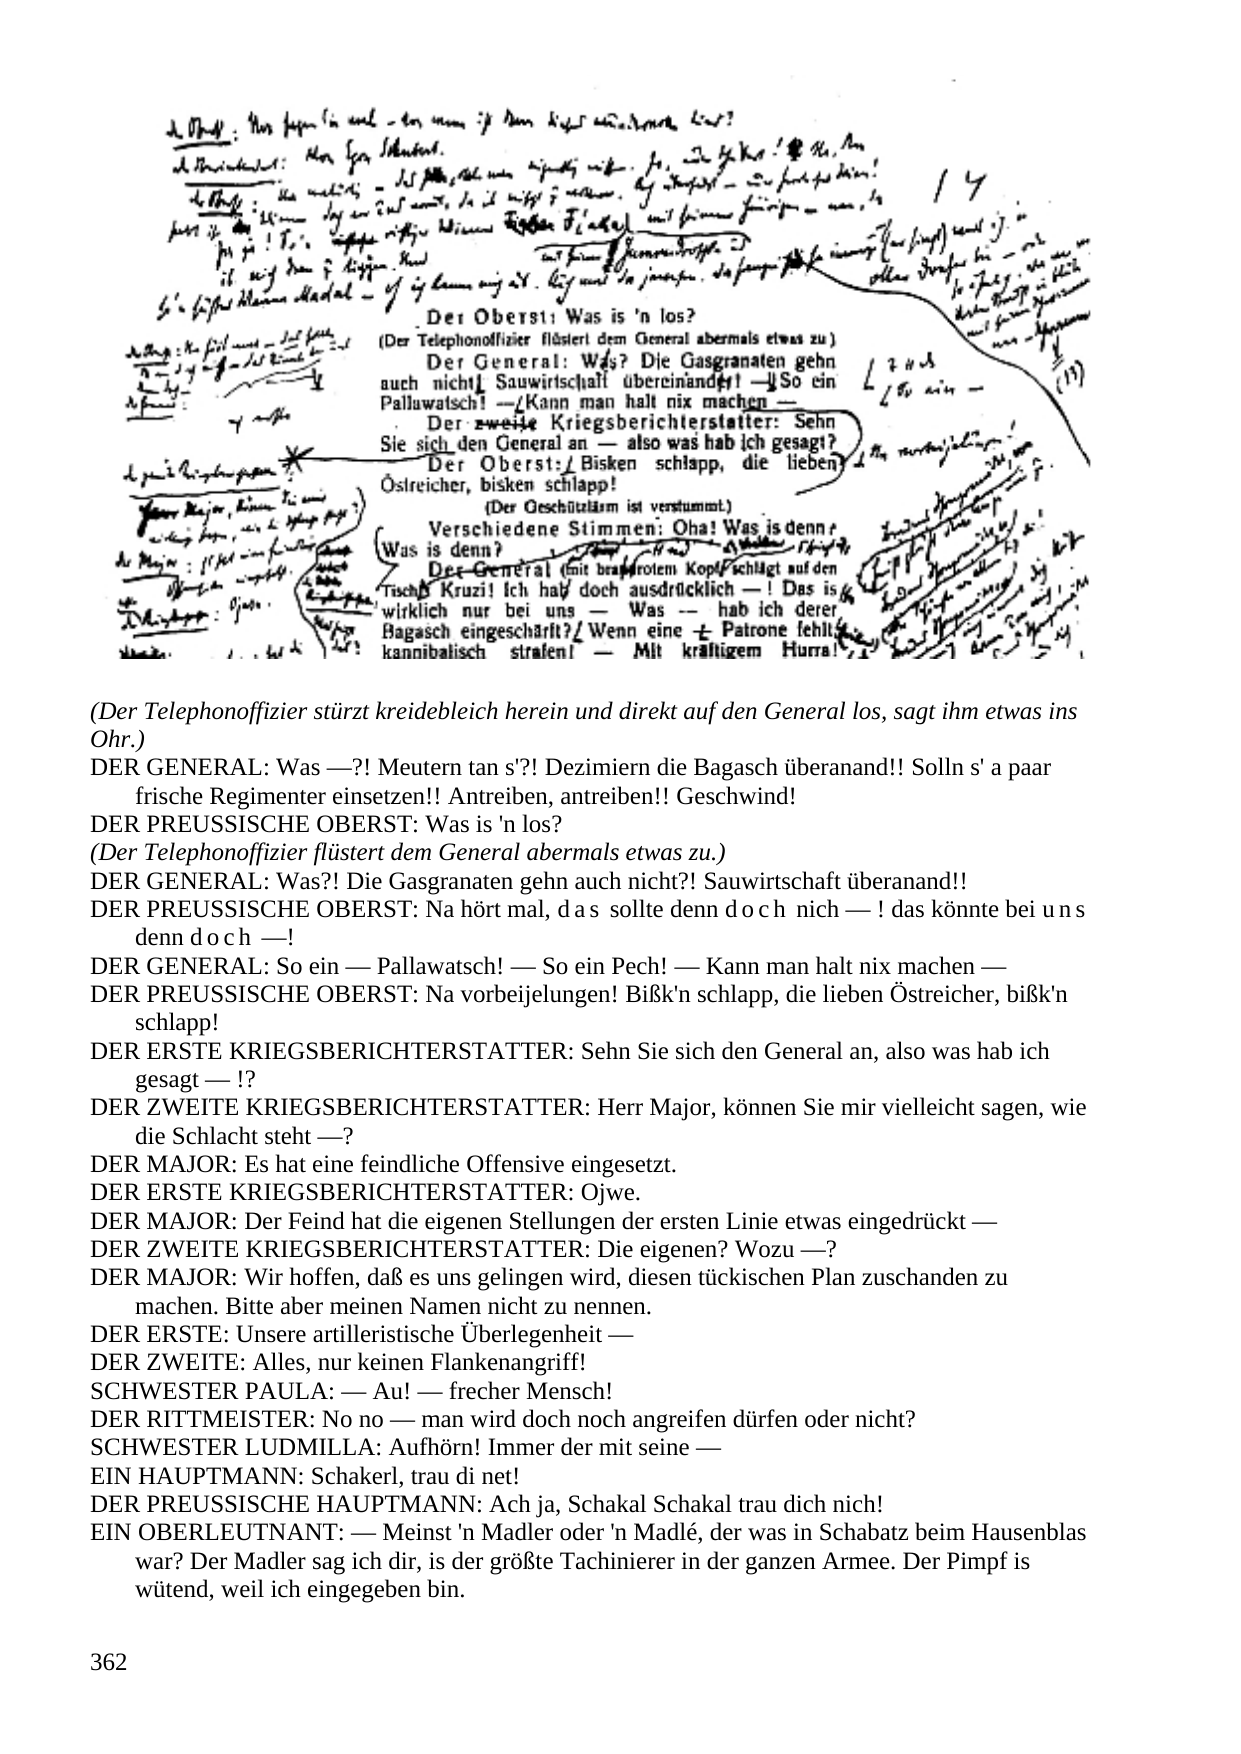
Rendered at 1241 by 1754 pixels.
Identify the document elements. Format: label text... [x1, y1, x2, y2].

text EIN OBERLEUTNANT: — Meinst 'n Madler oder 'n Madlé, der was in Schabatz beim Hausenblas war? Der Madler sag ich dir, is der größte Tachinierer in der ganzen Armee. Der Pimpf is wütend, weil ich eingegeben bin. [90, 1518, 1091, 1603]
text DER GENERAL: So ein — Pallawatsch! — So ein Pech! — Kann man halt nix machen — [90, 951, 1091, 979]
text SCHWESTER LUDMILLA: Aufhörn! Immer der mit seine — [90, 1433, 1091, 1461]
text DER PREUSSISCHE HAUPTMANN: Ach ja, Schakal Schakal trau dich nich! [90, 1489, 1091, 1518]
text SCHWESTER PAULA: — Au! — frecher Mensch! [90, 1376, 1091, 1404]
text DER ZWEITE KRIEGSBERICHTERSTATTER: Die eigenen? Wozu —? [90, 1234, 1091, 1263]
text DER MAJOR: Es hat eine feindliche Offensive eingesetzt. [90, 1149, 1091, 1178]
text DER ZWEITE: Alles, nur keinen Flankenangriff! [90, 1348, 1091, 1376]
text DER GENERAL: Was —?! Meutern tan s'?! Dezimiern die Bagasch überanand!! Solln s' a paar frische Regimenter einsetzen!! Antreiben, antreiben!! Geschwind! [90, 753, 1091, 809]
text DER PREUSSISCHE OBERST: Na vorbeijelungen! Bißk'n schlapp, die lieben Östreicher, bißk'n schlapp! [90, 979, 1091, 1036]
text EIN HAUPTMANN: Schakerl, trau di net! [90, 1461, 1091, 1489]
picture [90, 75, 1091, 659]
text DER ERSTE: Unsere artilleristische Überlegenheit — [90, 1319, 1091, 1348]
text DER ERSTE KRIEGSBERICHTERSTATTER: Sehn Sie sich den General an, also was hab ich gesagt — !? [90, 1036, 1091, 1093]
text DER ERSTE KRIEGSBERICHTERSTATTER: Ojwe. [90, 1178, 1091, 1206]
text DER PREUSSISCHE OBERST: Na hört mal, das sollte denn doch nich — ! das könnte bei uns denn doch —! [90, 894, 1091, 951]
text (Der Telephonoffizier stürzt kreidebleich herein und direkt auf den General los, sagt ihm etwas ins Ohr.) [90, 696, 1091, 753]
text DER RITTMEISTER: No no — man wird doch noch angreifen dürfen oder nicht? [90, 1404, 1091, 1433]
text DER PREUSSISCHE OBERST: Was is 'n los? [90, 809, 1091, 838]
text DER GENERAL: Was?! Die Gasgranaten gehn auch nicht?! Sauwirtschaft überanand!! [90, 866, 1091, 894]
text DER MAJOR: Wir hoffen, daß es uns gelingen wird, diesen tückischen Plan zuschanden zu machen. Bitte aber meinen Namen nicht zu nennen. [90, 1263, 1091, 1319]
text DER ZWEITE KRIEGSBERICHTERSTATTER: Herr Major, können Sie mir vielleicht sagen, wie die Schlacht steht —? [90, 1093, 1091, 1149]
text (Der Telephonoffizier flüstert dem General abermals etwas zu.) [90, 838, 1091, 866]
text DER MAJOR: Der Feind hat die eigenen Stellungen der ersten Linie etwas eingedrückt — [90, 1206, 1091, 1234]
